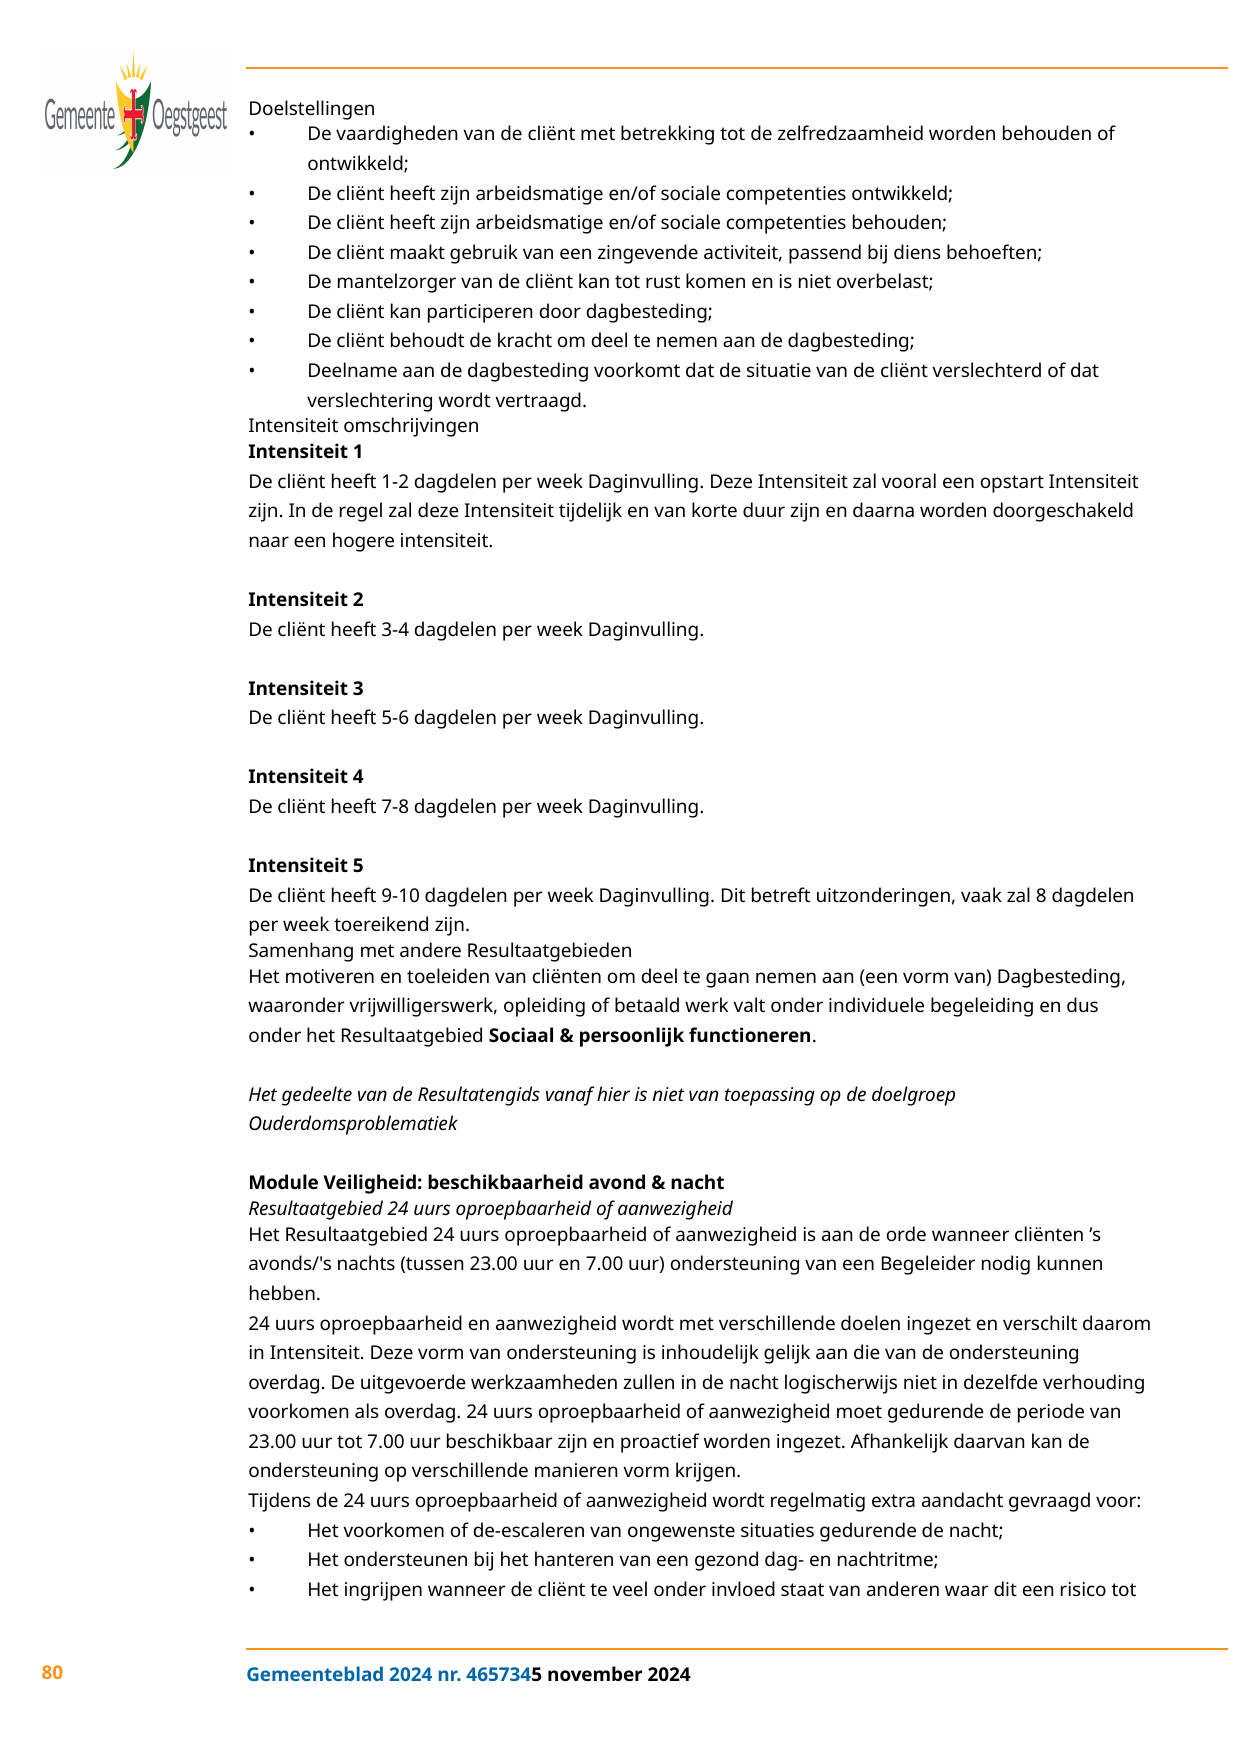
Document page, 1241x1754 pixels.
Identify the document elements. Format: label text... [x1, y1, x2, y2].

table_header Module Veiligheid: beschikbaarheid avond & nacht [248, 1170, 1152, 1195]
table_cell Intensiteit omschrijvingen [248, 413, 1152, 438]
table_cell De vaardigheden van de cliënt met betrekking tot de zelfredzaamheid worden behouden of ontwikkeld; De cliënt heeft zijn arbeidsmatige en/of sociale competenties ontwikkeld; De cliënt heeft zijn arbeidsmatige en/of sociale competenties behouden; De cliënt maakt gebruik van een zingevende activiteit, passend bij diens behoeften; De mantelzorger van de cliënt kan tot rust komen en is niet overbelast; De cliënt kan participeren door dagbesteding; De cliënt behoudt de kracht om deel te nemen aan de dagbesteding; Deelname aan de dagbesteding voorkomt dat de situatie van de cliënt verslechterd of dat verslechtering wordt vertraagd. [248, 121, 1152, 412]
table_cell Samenhang met andere Resultaatgebieden [248, 937, 1152, 963]
picture [41, 47, 231, 172]
table_cell Doelstellingen [248, 95, 1152, 121]
table_cell Het Resultaatgebied 24 uurs oproepbaarheid of aanwezigheid is aan de orde wanneer cliënten ’s avonds/'s nachts (tussen 23.00 uur en 7.00 uur) ondersteuning van een Begeleider nodig kunnen hebben. 24 uurs oproepbaarheid en aanwezigheid wordt met verschillende doelen ingezet en verschilt daarom in Intensiteit. Deze vorm van ondersteuning is inhoudelijk gelijk aan die van de ondersteuning overdag. De uitgevoerde werkzaamheden zullen in de nacht logischerwijs niet in dezelfde verhouding voorkomen als overdag. 24 uurs oproepbaarheid of aanwezigheid moet gedurende de periode van 23.00 uur tot 7.00 uur beschikbaar zijn en proactief worden ingezet. Afhankelijk daarvan kan de ondersteuning op verschillende manieren vorm krijgen. Tijdens de 24 uurs oproepbaarheid of aanwezigheid wordt regelmatig extra aandacht gevraagd voor: Het voorkomen of de-escaleren van ongewenste situaties gedurende de nacht; Het ondersteunen bij het hanteren van een gezond dag- en nachtritme; Het ingrijpen wanneer de cliënt te veel onder invloed staat van anderen waar dit een risico tot [248, 1221, 1152, 1602]
text Het gedeelte van de Resultatengids vanaf hier is niet van toepassing op de doelgroep Ouderdomsproblematiek [248, 1081, 1152, 1136]
table_cell Intensiteit 1 De cliënt heeft 1-2 dagdelen per week Daginvulling. Deze Intensiteit zal vooral een opstart Intensiteit zijn. In de regel zal deze Intensiteit tijdelijk en van korte duur zijn en daarna worden doorgeschakeld naar een hogere intensiteit. Intensiteit 2 De cliënt heeft 3-4 dagdelen per week Daginvulling. Intensiteit 3 De cliënt heeft 5-6 dagdelen per week Daginvulling. Intensiteit 4 De cliënt heeft 7-8 dagdelen per week Daginvulling. Intensiteit 5 De cliënt heeft 9-10 dagdelen per week Daginvulling. Dit betreft uitzonderingen, vaak zal 8 dagdelen per week toereikend zijn. [248, 438, 1152, 937]
table_cell Het motiveren en toeleiden van cliënten om deel te gaan nemen aan (een vorm van) Dagbesteding, waaronder vrijwilligerswerk, opleiding of betaald werk valt onder individuele begeleiding en dus onder het Resultaatgebied Sociaal & persoonlijk functioneren. [248, 963, 1152, 1048]
table_cell Resultaatgebied 24 uurs oproepbaarheid of aanwezigheid [248, 1195, 1152, 1221]
